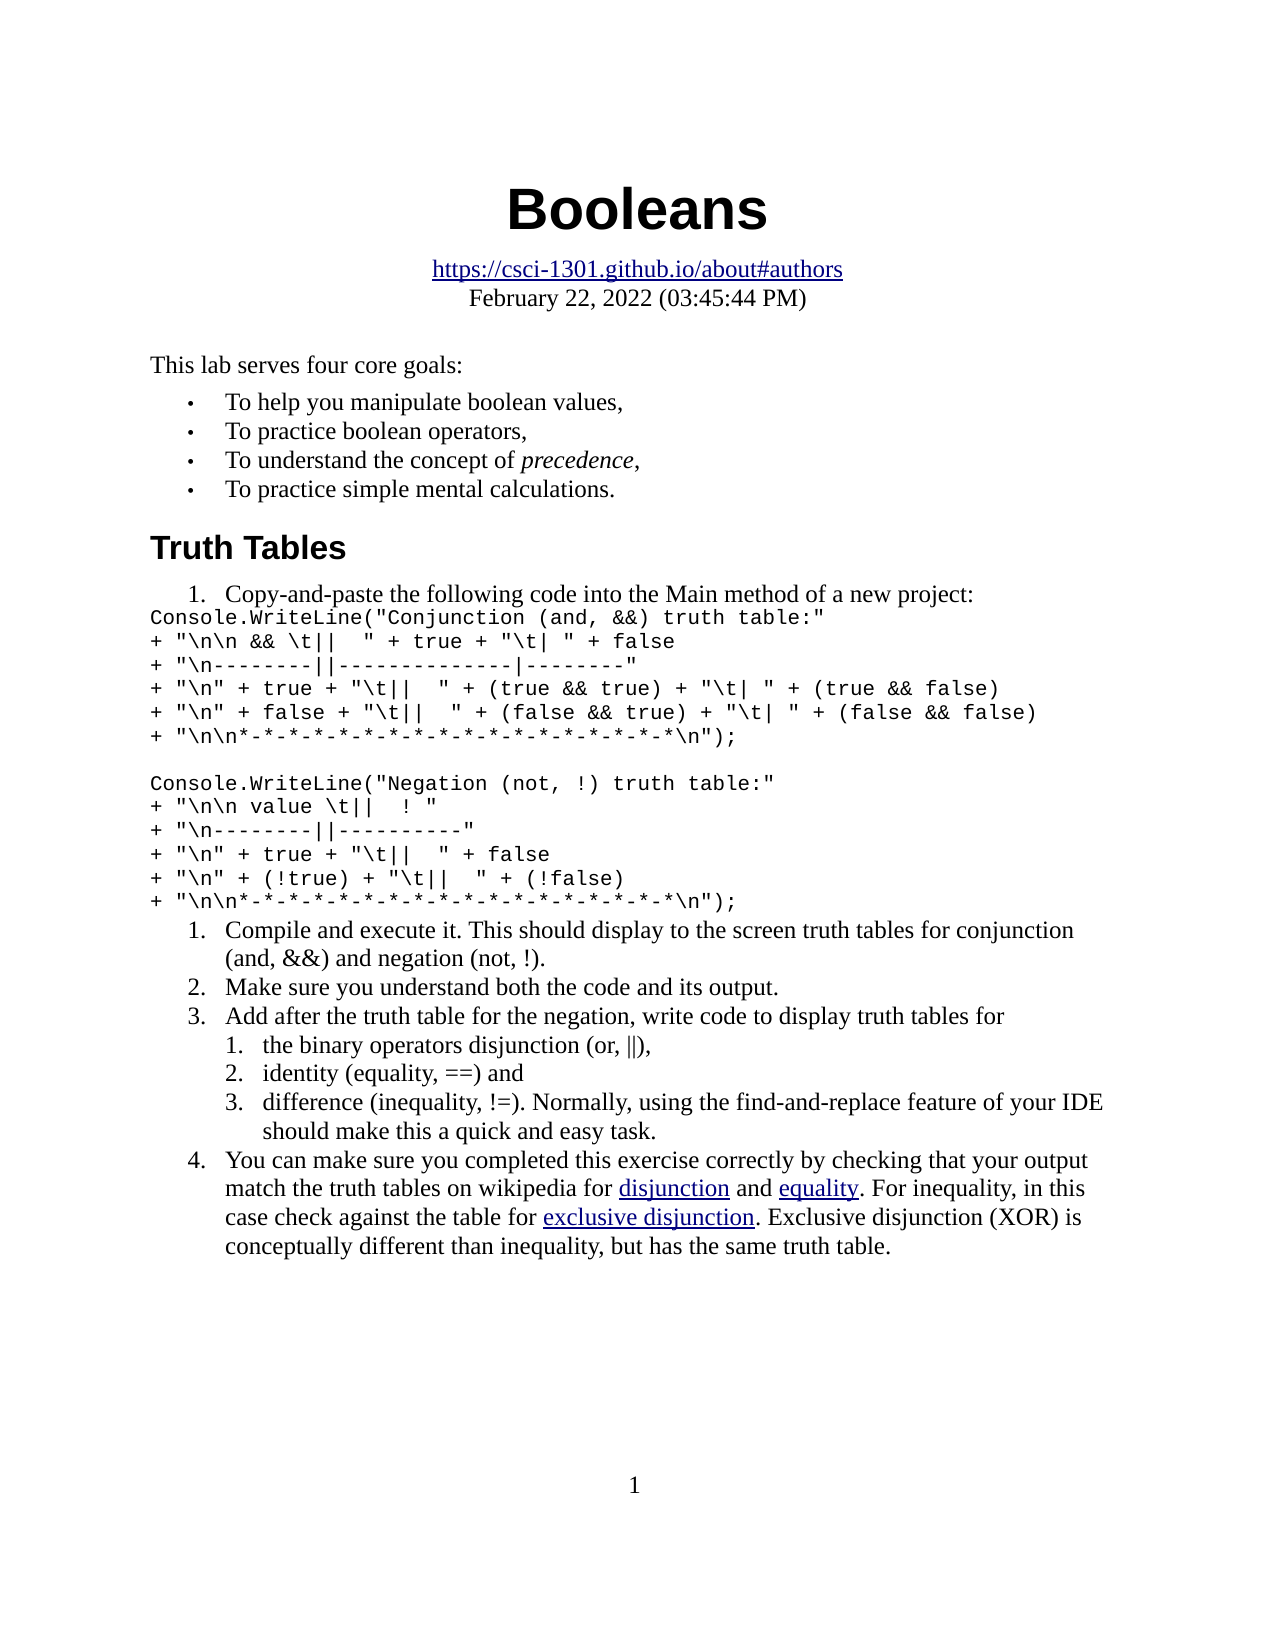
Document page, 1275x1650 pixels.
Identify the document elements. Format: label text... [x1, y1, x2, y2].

list To help you manipulate boolean values, [187, 387, 1125, 416]
list Make sure you understand both the code and its output. [187, 972, 1125, 1001]
text + "\n" + (!true) + "\t|| " + (!false) [150, 867, 1125, 891]
text + "\n\n && \t|| " + true + "\t| " + false [150, 631, 1125, 655]
text Console.WriteLine("Conjunction (and, &&) truth table:" [150, 607, 1125, 631]
text Console.WriteLine("Negation (not, !) truth table:" [150, 773, 1125, 797]
list identity (equality, ==) and [225, 1058, 1125, 1087]
text February 22, 2022 (03:45:44 PM) [150, 283, 1125, 312]
list To understand the concept of precedence, [187, 445, 1125, 474]
text + "\n\n*-*-*-*-*-*-*-*-*-*-*-*-*-*-*-*-*-*\n"); [150, 891, 1125, 915]
text + "\n\n value \t|| ! " [150, 797, 1125, 820]
subtitle Truth Tables [150, 527, 1125, 566]
text + "\n" + true + "\t|| " + (true && true) + "\t| " + (true && false) [150, 678, 1125, 702]
text + "\n\n*-*-*-*-*-*-*-*-*-*-*-*-*-*-*-*-*-*\n"); [150, 726, 1125, 749]
text + "\n" + true + "\t|| " + false [150, 844, 1125, 867]
text + "\n--------||----------" [150, 820, 1125, 844]
list difference (inequality, !=). Normally, using the find-and-replace feature of your IDE should make this a quick and easy task. [225, 1087, 1125, 1145]
list the binary operators disjunction (or, ||), [225, 1030, 1125, 1058]
list Compile and execute it. This should display to the screen truth tables for conjunction (and, &&) and negation (not, !). [187, 915, 1125, 972]
list To practice boolean operators, [187, 416, 1125, 445]
text + "\n" + false + "\t|| " + (false && true) + "\t| " + (false && false) [150, 702, 1125, 726]
list Add after the truth table for the negation, write code to display truth tables for [187, 1001, 1125, 1030]
text This lab serves four core goals: [150, 350, 1125, 378]
text https://csci-1301.github.io/about#authors [150, 254, 1125, 283]
list Copy-and-paste the following code into the Main method of a new project: [187, 579, 1125, 607]
title Booleans [150, 175, 1125, 242]
text + "\n--------||--------------|--------" [150, 655, 1125, 678]
list To practice simple mental calculations. [187, 474, 1125, 502]
list You can make sure you completed this exercise correctly by checking that your output match the truth tables on wikipedia for disjunction and equality. For inequality, in this case check against the table for exclusive disjunction. Exclusive disjunction (XOR) is conceptually different than inequality, but has the same truth table. [187, 1145, 1125, 1260]
